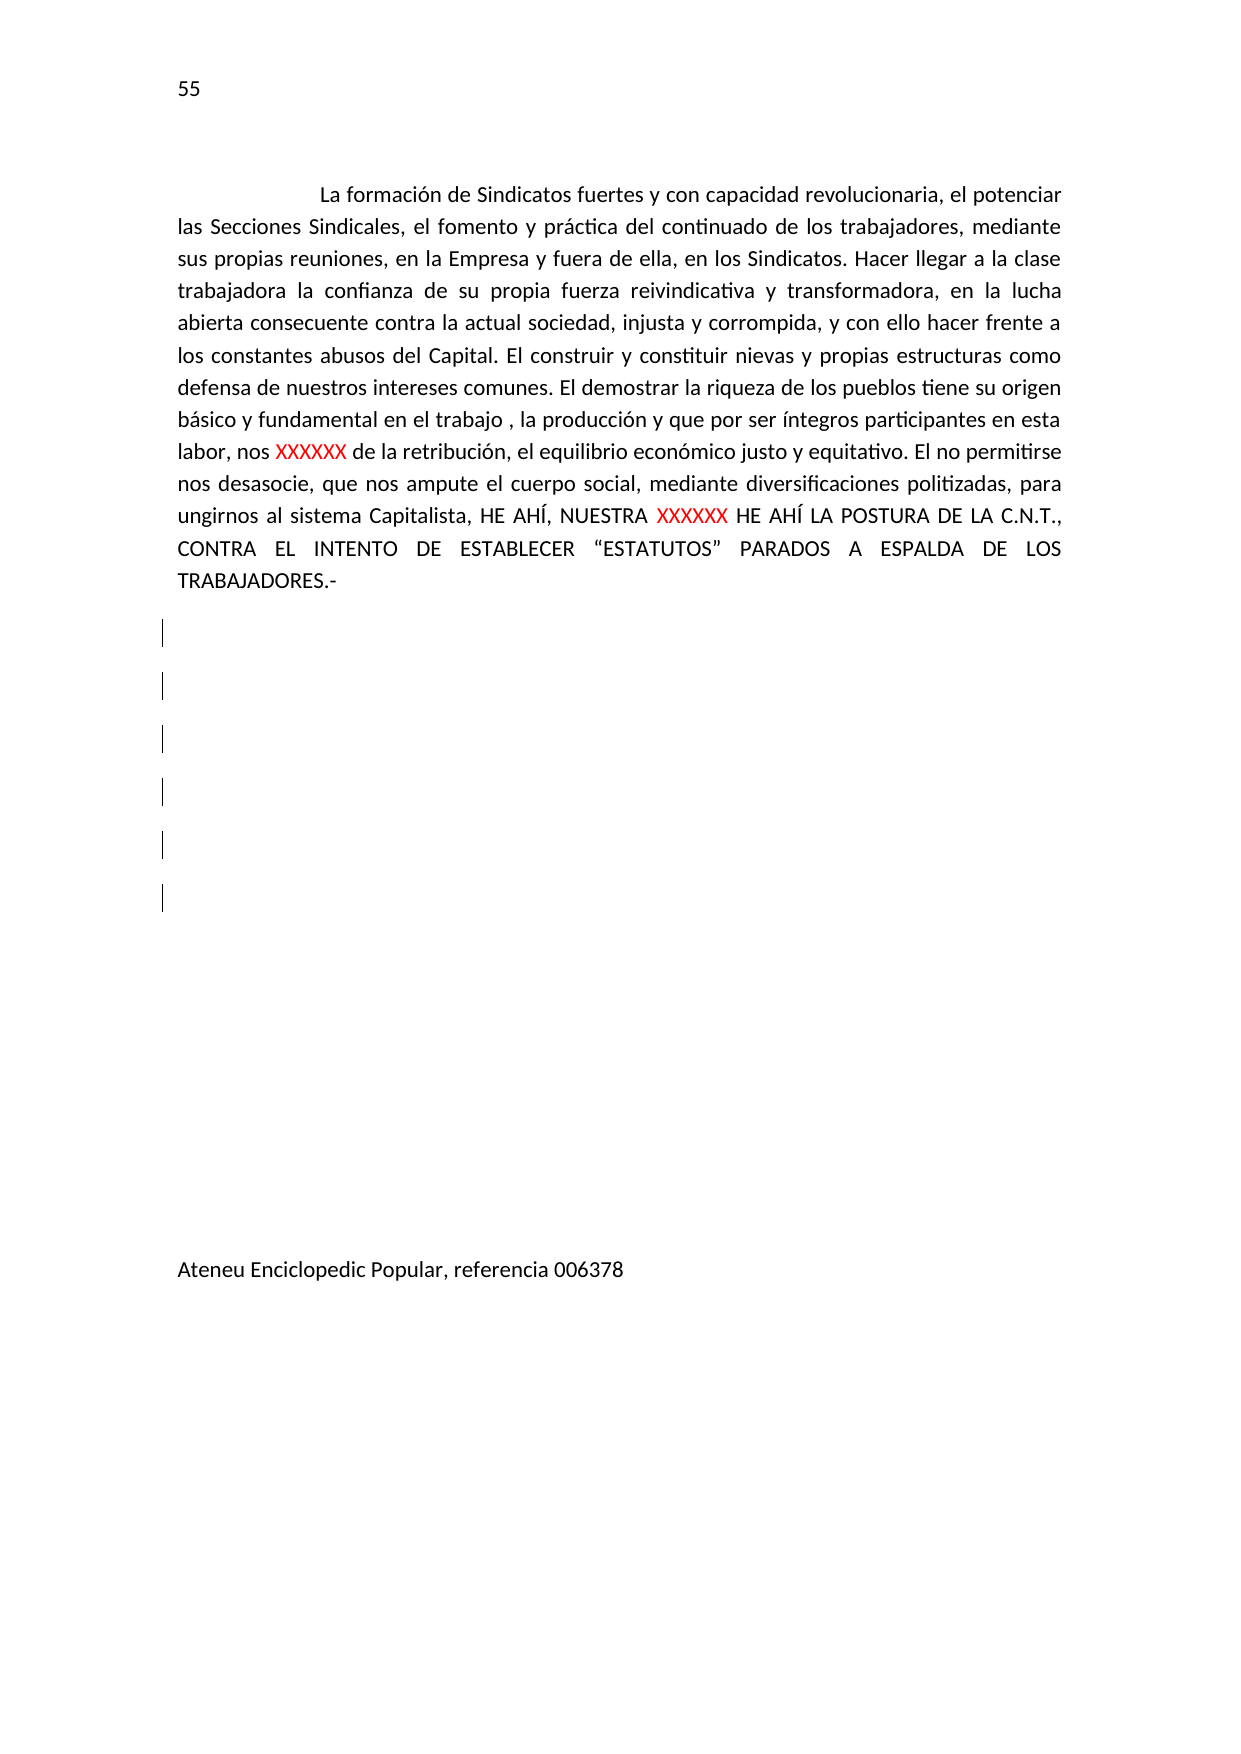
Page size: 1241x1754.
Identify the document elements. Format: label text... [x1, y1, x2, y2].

text Ateneu Enciclopedic Popular, referencia 006378 [177, 1255, 1063, 1283]
list La formación de Sindicatos fuertes y con capacidad revolucionaria, el potenciar las Secciones Sindicales, el fomento y práctica del continuado de los trabajadores, mediante sus propias reuniones, en la Empresa y fuera de ella, en los Sindicatos. Hacer llegar a la clase trabajadora la confianza de su propia fuerza reivindicativa y transformadora, en la lucha abierta consecuente contra la actual sociedad, injusta y corrompida, y con ello hacer frente a los constantes abusos del Capital. El construir y constituir nievas y propias estructuras como defensa de nuestros intereses comunes. El demostrar la riqueza de los pueblos tiene su origen básico y fundamental en el trabajo , la producción y que por ser íntegros participantes en esta labor, nos XXXXXX de la retribución, el equilibrio económico justo y equitativo. El no permitirse nos desasocie, que nos ampute el cuerpo social, mediante diversificaciones politizadas, para ungirnos al sistema Capitalista, HE AHÍ, NUESTRA XXXXXX HE AHÍ LA POSTURA DE LA C.N.T., CONTRA EL INTENTO DE ESTABLECER “ESTATUTOS” PARADOS A ESPALDA DE LOS TRABAJADORES.- [177, 180, 1063, 594]
